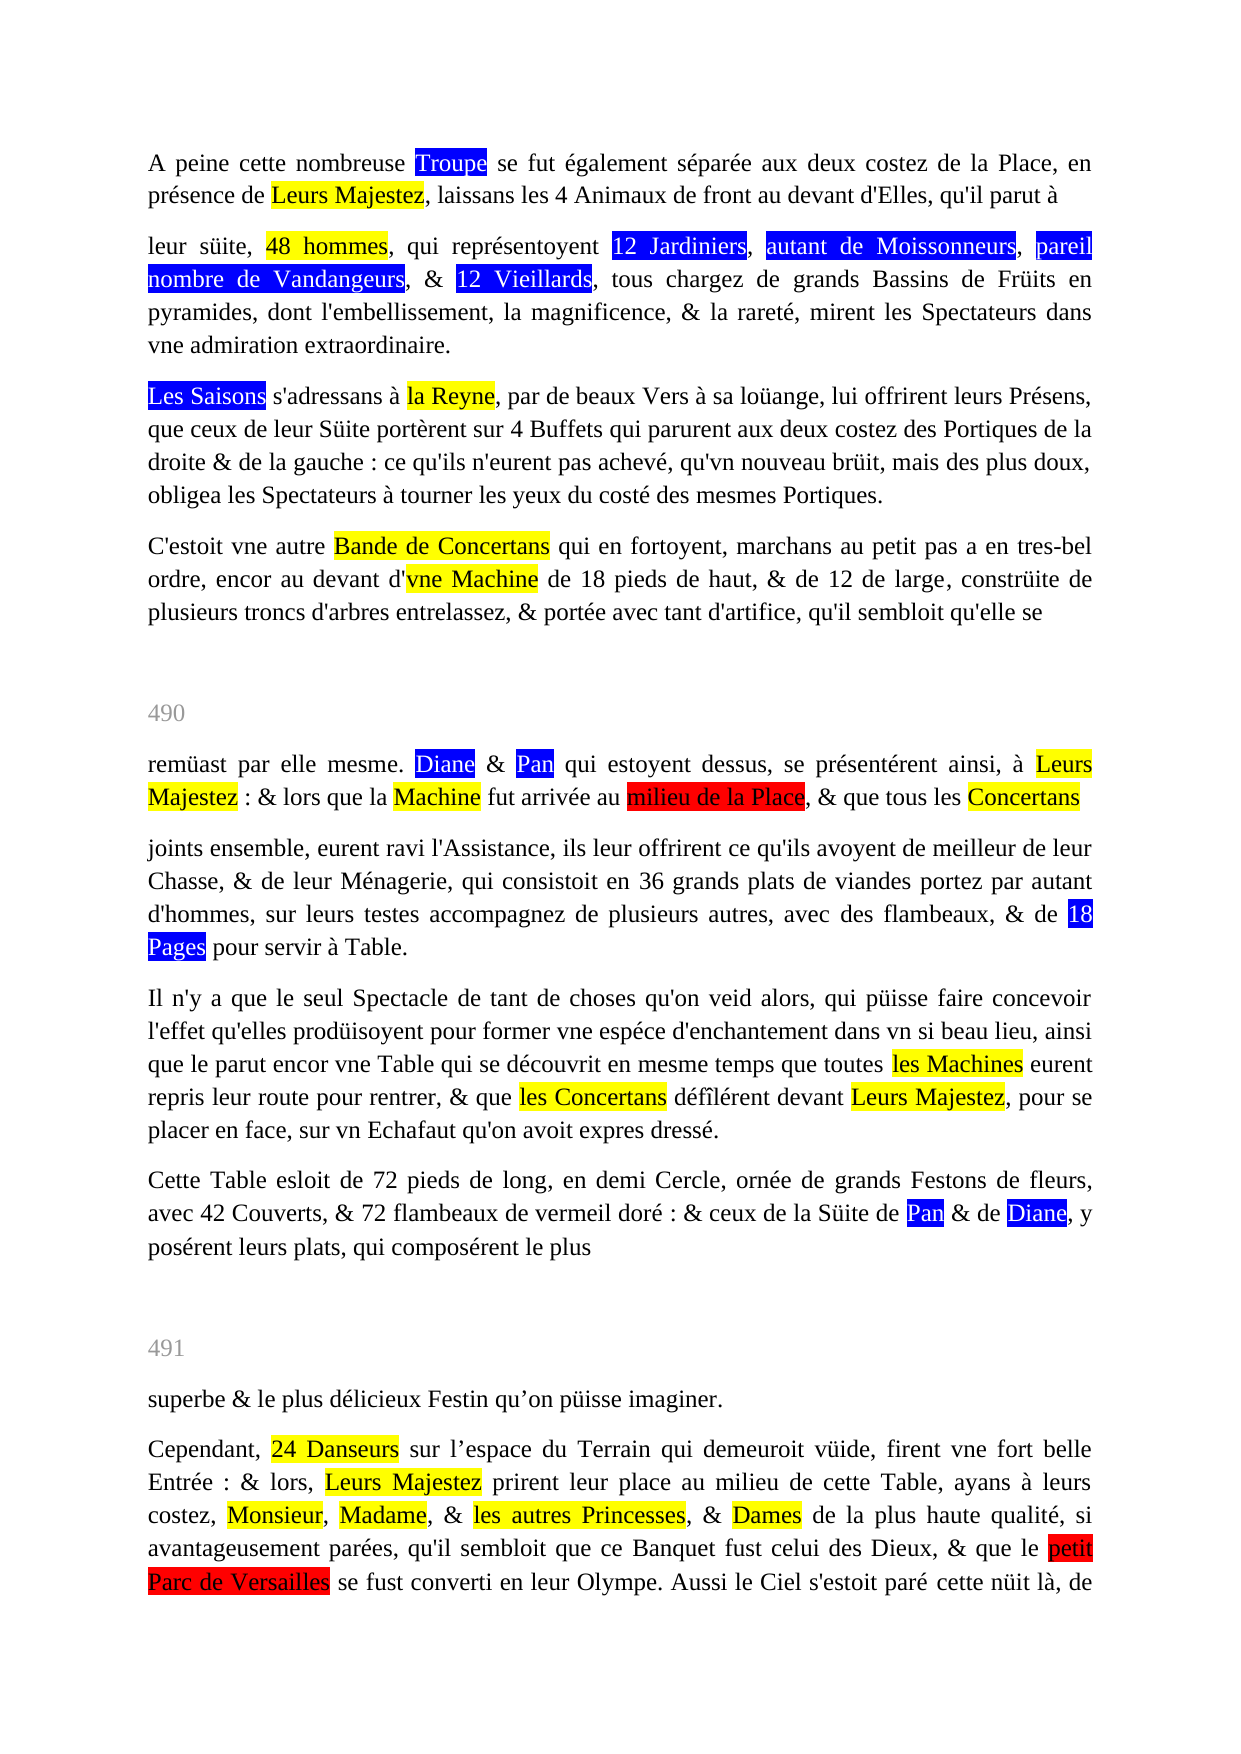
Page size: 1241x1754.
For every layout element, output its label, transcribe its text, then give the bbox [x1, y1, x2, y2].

text Cependant, 24 Danseurs sur l’espace du Terrain qui demeuroit vüide, firent vne fort belle Entrée : & lors, Leurs Majestez prirent leur place au milieu de cette Table, ayans à leurs costez, Monsieur, Madame, & les autres Princesses, & Dames de la plus haute qualité, si avantageusement parées, qu'il sembloit que ce Banquet fust celui des Dieux, & que le petit Parc de Versailles se fust converti en leur Olympe. Aussi le Ciel s'estoit paré cette nüit là, de [148, 1434, 1093, 1595]
text Cette Table esloit de 72 pieds de long, en demi Cercle, ornée de grands Festons de fleurs, avec 42 Couverts, & 72 flambeaux de vermeil doré : & ceux de la Süite de Pan & de Diane, y posérent leurs plats, qui composérent le plus [148, 1166, 1093, 1260]
text leur süite, 48 hommes, qui représentoyent 12 Jardiniers, autant de Moissonneurs, pareil nombre de Vandangeurs, & 12 Vieillards, tous chargez de grands Bassins de Früits en pyramides, dont l'embellissement, la magnificence, & la rareté, mirent les Spectateurs dans vne admiration extraordinaire. [148, 231, 1093, 359]
text 491 [148, 1333, 1093, 1362]
text C'estoit vne autre Bande de Concertans qui en fortoyent, marchans au petit pas a en tres-bel ordre, encor au devant d'vne Machine de 18 pieds de haut, & de 12 de large, constrüite de plusieurs troncs d'arbres entrelassez, & portée avec tant d'artifice, qu'il sembloit qu'elle se [148, 531, 1093, 626]
text remüast par elle mesme. Diane & Pan qui estoyent dessus, se présentérent ainsi, à Leurs Majestez : & lors que la Machine fut arrivée au milieu de la Place, & que tous les Concertans [148, 749, 1093, 811]
text A peine cette nombreuse Troupe se fut également séparée aux deux costez de la Place, en présence de Leurs Majestez, laissans les 4 Animaux de front au devant d'Elles, qu'il parut à [148, 148, 1093, 209]
text superbe & le plus délicieux Festin qu’on püisse imaginer. [148, 1384, 1093, 1412]
text Il n'y a que le seul Spectacle de tant de choses qu'on veid alors, qui püisse faire concevoir l'effet qu'elles prodüisoyent pour former vne espéce d'enchantement dans vn si beau lieu, ainsi que le parut encor vne Table qui se découvrit en mesme temps que toutes les Machines eurent repris leur route pour rentrer, & que les Concertans défîlérent devant Leurs Majestez, pour se placer en face, sur vn Echafaut qu'on avoit expres dressé. [148, 983, 1093, 1143]
text Les Saisons s'adressans à la Reyne, par de beaux Vers à sa loüange, lui offrirent leurs Présens, que ceux de leur Süite portèrent sur 4 Buffets qui parurent aux deux costez des Portiques de la droite & de la gauche : ce qu'ils n'eurent pas achevé, qu'vn nouveau brüit, mais des plus doux, obligea les Spectateurs à tourner les yeux du costé des mesmes Portiques. [148, 381, 1093, 509]
text 490 [148, 698, 1093, 727]
text joints ensemble, eurent ravi l'Assistance, ils leur offrirent ce qu'ils avoyent de meilleur de leur Chasse, & de leur Ménagerie, qui consistoit en 36 grands plats de viandes portez par autant d'hommes, sur leurs testes accompagnez de plusieurs autres, avec des flambeaux, & de 18 Pages pour servir à Table. [148, 833, 1093, 961]
